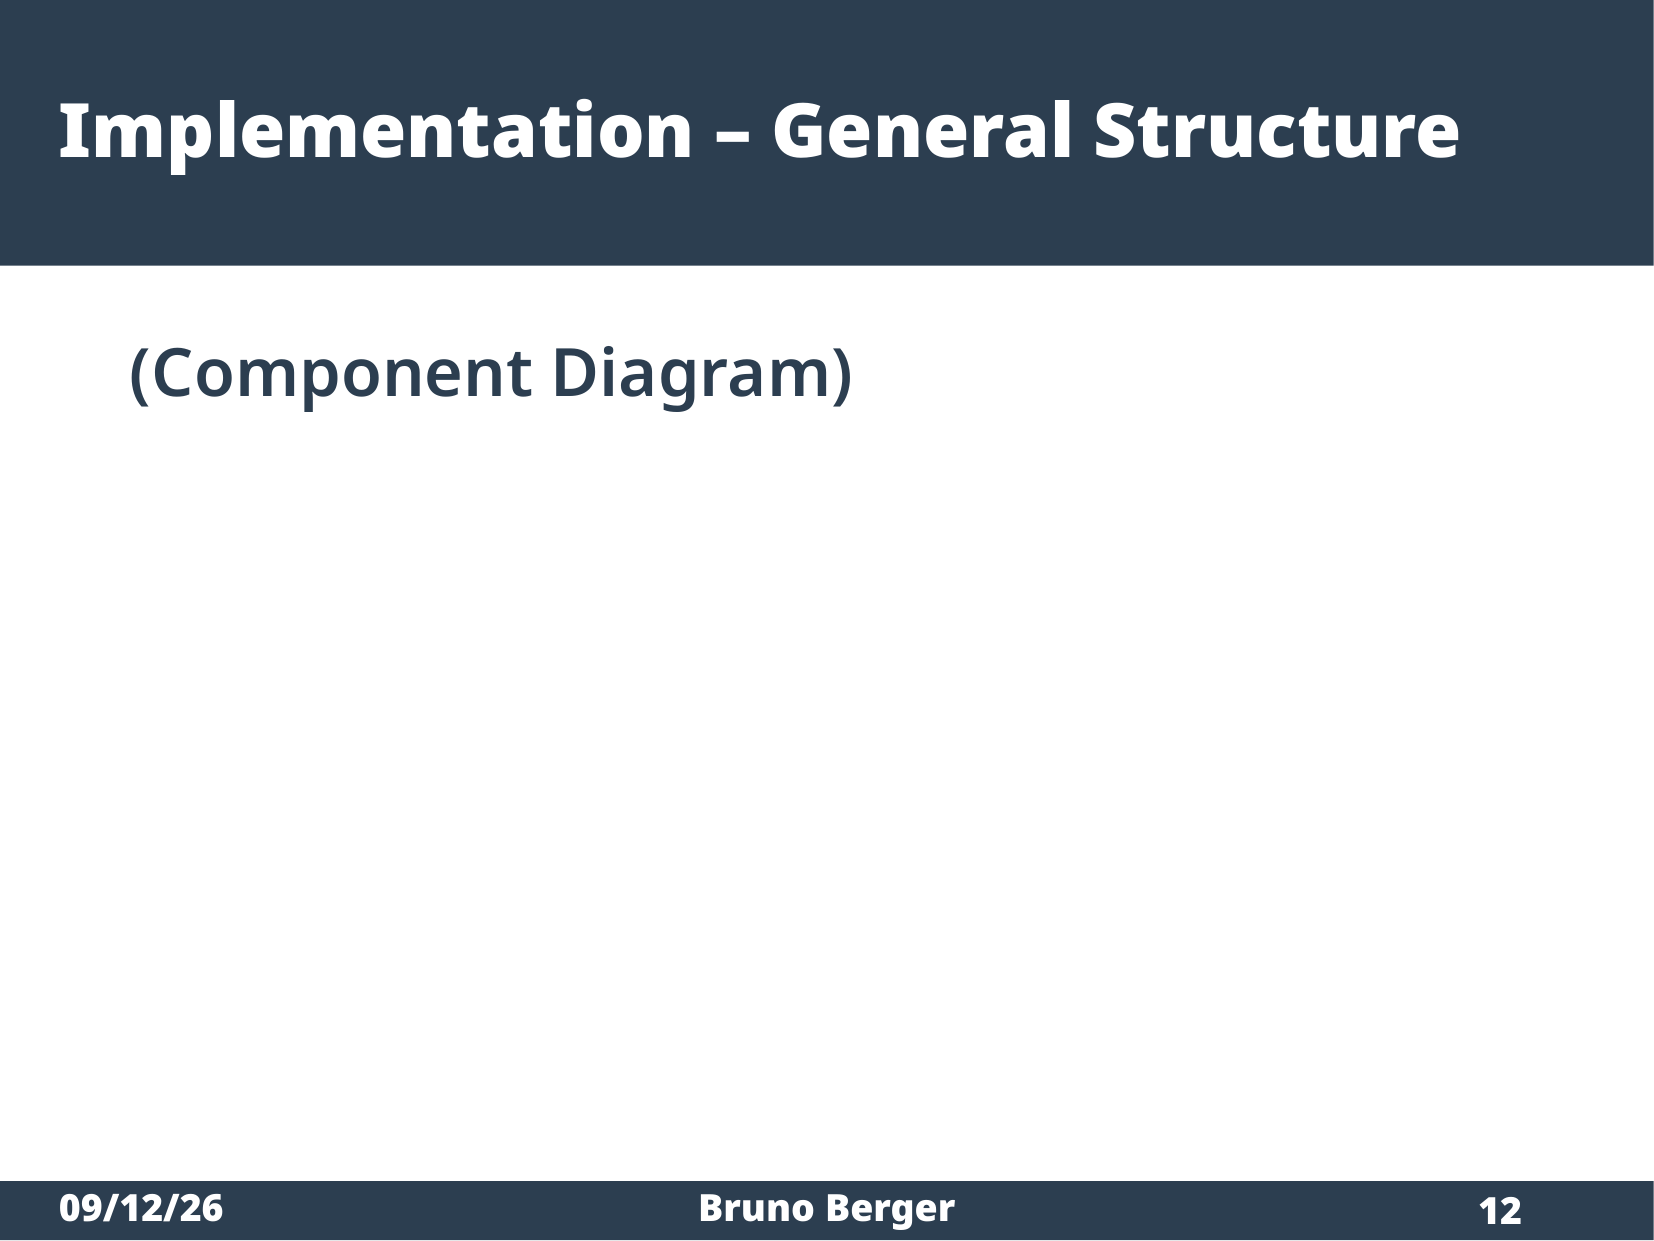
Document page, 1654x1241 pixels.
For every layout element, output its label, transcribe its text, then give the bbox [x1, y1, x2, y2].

list (Component Diagram) [59, 324, 1595, 1152]
title Implementation – General Structure [59, 49, 1595, 207]
